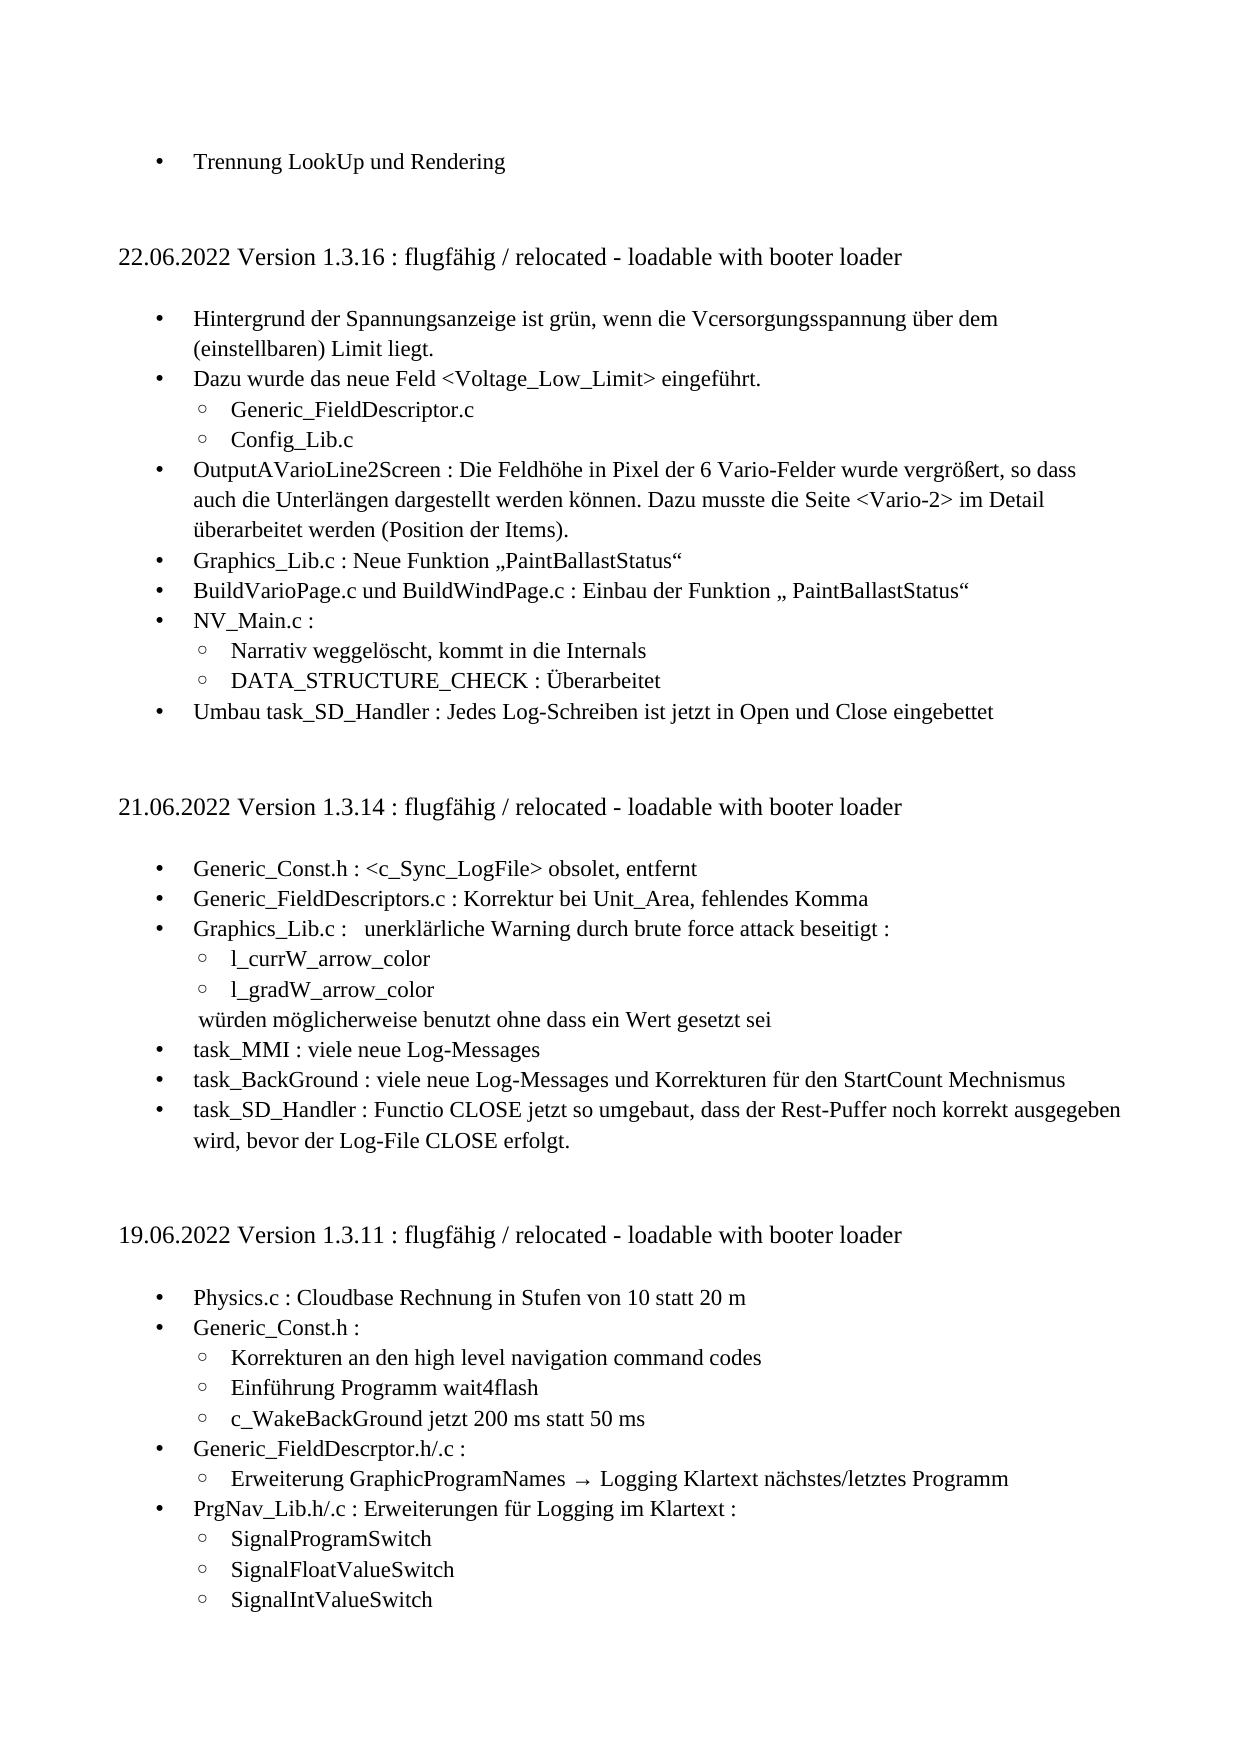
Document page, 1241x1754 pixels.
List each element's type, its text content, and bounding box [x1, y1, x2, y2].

list SignalFloatValueSwitch [193, 1556, 1122, 1582]
list task_SD_Handler : Functio CLOSE jetzt so umgebaut, dass der Rest-Puffer noch korrekt ausgegeben wird, bevor der Log-File CLOSE erfolgt. [156, 1096, 1122, 1186]
list Einführung Programm wait4flash [193, 1374, 1122, 1401]
list Trennung LookUp und Rendering [156, 148, 1122, 175]
list BuildVarioPage.c und BuildWindPage.c : Einbau der Funktion „ PaintBallastStatus“ [156, 577, 1122, 603]
list l_gradW_arrow_color [193, 976, 1122, 1002]
list Erweiterung GraphicProgramNames → Logging Klartext nächstes/letztes Programm [193, 1465, 1122, 1491]
list Narrativ weggelöscht, kommt in die Internals [193, 637, 1122, 664]
text 19.06.2022 Version 1.3.11 : flugfähig / relocated - loadable with booter loader [118, 1221, 1122, 1249]
list Config_Lib.c [193, 426, 1122, 452]
list Generic_Const.h : <c_Sync_LogFile> obsolet, entfernt [156, 855, 1122, 881]
list c_WakeBackGround jetzt 200 ms statt 50 ms [193, 1404, 1122, 1431]
text würden möglicherweise benutzt ohne dass ein Wert gesetzt sei [118, 1006, 1122, 1032]
list l_currW_arrow_color [193, 945, 1122, 972]
list Hintergrund der Spannungsanzeige ist grün, wenn die Vcersorgungsspannung über dem (einstellbaren) Limit liegt. [156, 305, 1122, 362]
list Generic_Const.h : [156, 1314, 1122, 1340]
list Graphics_Lib.c : unerklärliche Warning durch brute force attack beseitigt : [156, 915, 1122, 942]
text 22.06.2022 Version 1.3.16 : flugfähig / relocated - loadable with booter loader [118, 242, 1122, 271]
list Generic_FieldDescrptor.h/.c : [156, 1435, 1122, 1461]
list DATA_STRUCTURE_CHECK : Überarbeitet [193, 667, 1122, 694]
list Umbau task_SD_Handler : Jedes Log-Schreiben ist jetzt in Open und Close eingebettet [156, 698, 1122, 757]
list Generic_FieldDescriptor.c [193, 396, 1122, 422]
list Physics.c : Cloudbase Rechnung in Stufen von 10 statt 20 m [156, 1284, 1122, 1310]
list PrgNav_Lib.h/.c : Erweiterungen für Logging im Klartext : [156, 1495, 1122, 1522]
list task_MMI : viele neue Log-Messages [156, 1036, 1122, 1062]
list Dazu wurde das neue Feld <Voltage_Low_Limit> eingeführt. [156, 365, 1122, 392]
list task_BackGround : viele neue Log-Messages und Korrekturen für den StartCount Mechnismus [156, 1066, 1122, 1093]
list Korrekturen an den high level navigation command codes [193, 1344, 1122, 1371]
list SignalIntValueSwitch [193, 1586, 1122, 1612]
text 21.06.2022 Version 1.3.14 : flugfähig / relocated - loadable with booter loader [118, 792, 1122, 820]
list SignalProgramSwitch [193, 1525, 1122, 1552]
list Generic_FieldDescriptors.c : Korrektur bei Unit_Area, fehlendes Komma [156, 885, 1122, 911]
list OutputAVarioLine2Screen : Die Feldhöhe in Pixel der 6 Vario-Felder wurde vergrößert, so dass auch die Unterlängen dargestellt werden können. Dazu musste die Seite <Vario-2> im Detail überarbeitet werden (Position der Items). [156, 456, 1122, 543]
list NV_Main.c : [156, 607, 1122, 633]
list Graphics_Lib.c : Neue Funktion „PaintBallastStatus“ [156, 547, 1122, 573]
